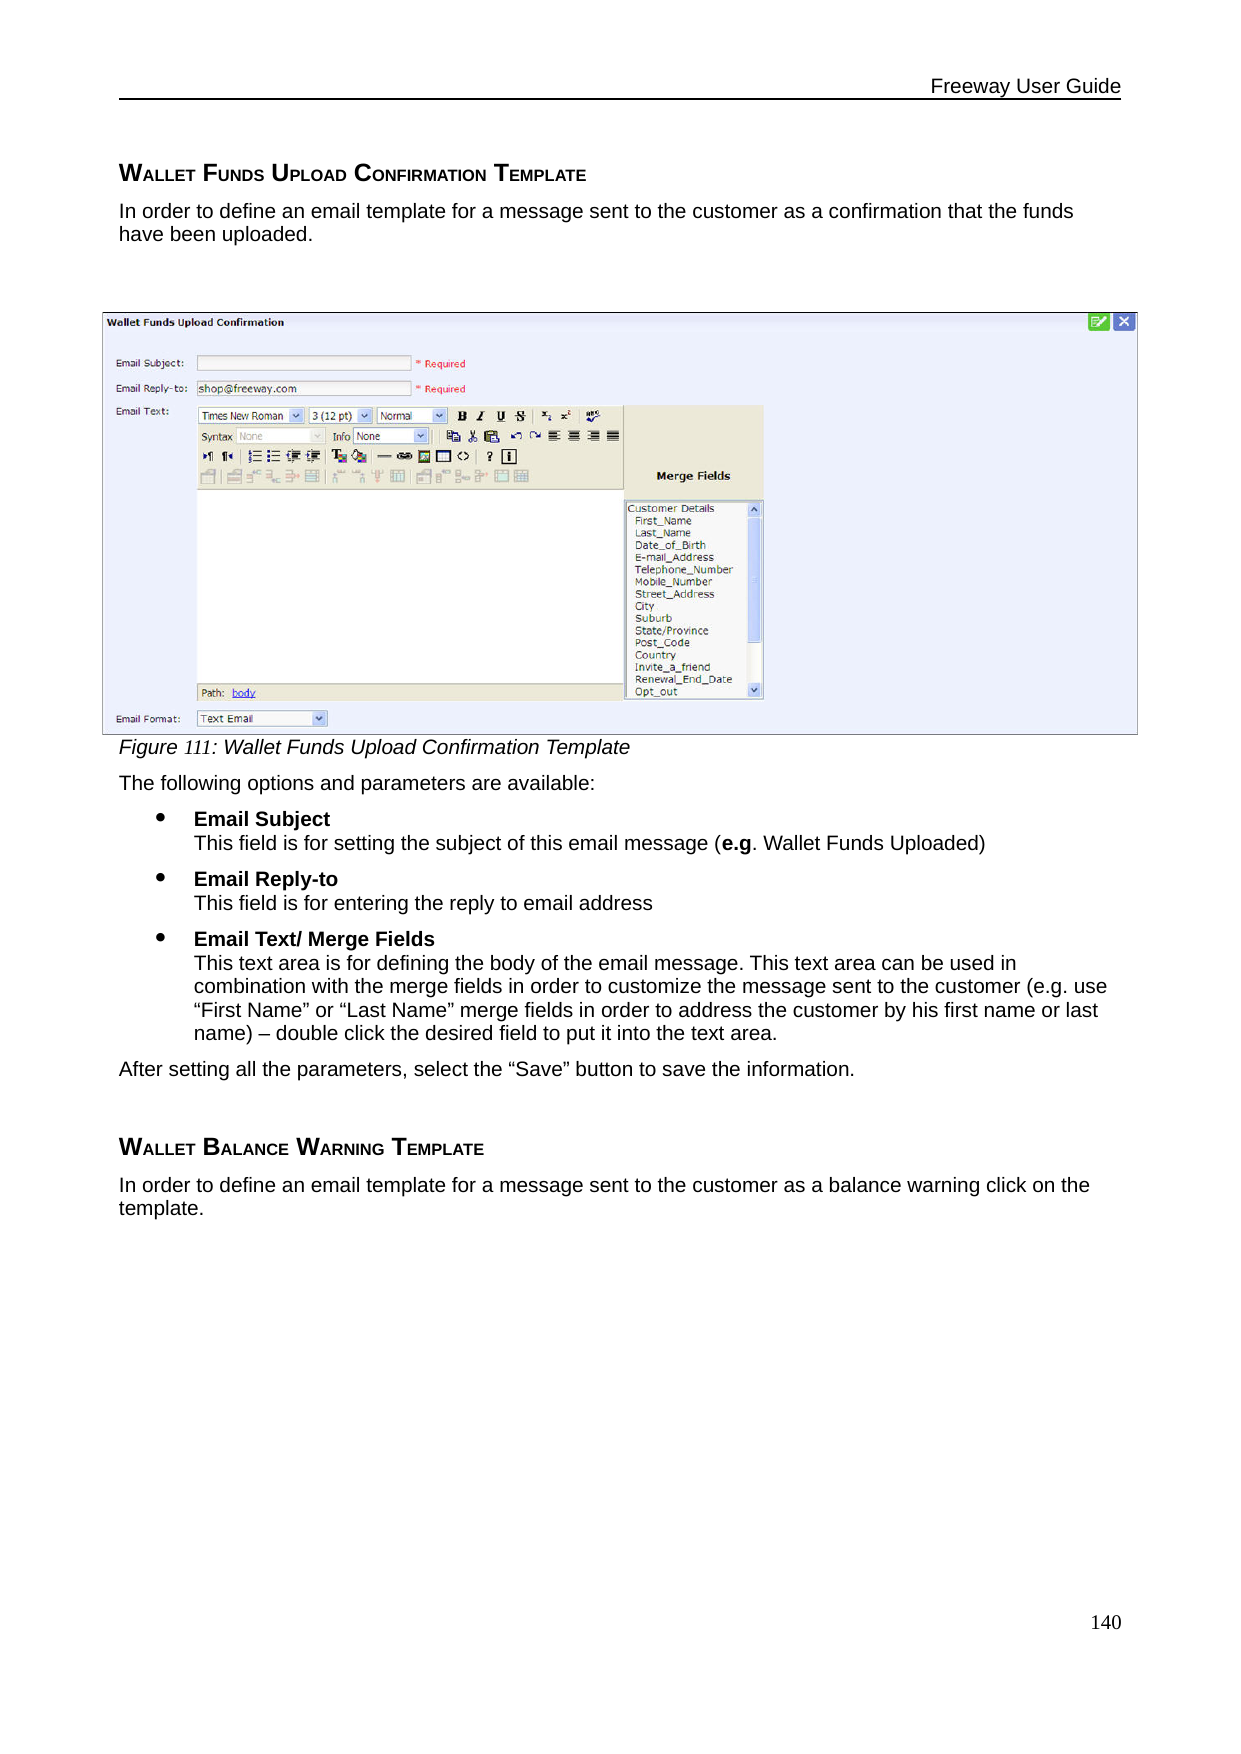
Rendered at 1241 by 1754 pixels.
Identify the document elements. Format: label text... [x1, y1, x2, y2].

list Email Reply-to This field is for entering the reply to email address [156, 867, 1121, 915]
subtitle Wallet Balance Warning Template [119, 1133, 1121, 1161]
text In order to define an email template for a message sent to the customer as a confirmation that the funds have been uploaded. [119, 199, 1121, 246]
text The following options and parameters are available: [119, 772, 1121, 795]
list Email Subject This field is for setting the subject of this email message (e.g. Wallet Funds Uploaded) [156, 807, 1121, 855]
text After setting all the parameters, select the “Save” button to save the information. [119, 1057, 1121, 1080]
picture [102, 312, 1138, 735]
list Email Text/ Merge Fields This text area is for defining the body of the email message. This text area can be used in combination with the merge fields in order to customize the message sent to the customer (e.g. use “First Name” or “Last Name” merge fields in order to address the customer by his first name or last name) – double click the desired field to put it into the text area. [156, 927, 1121, 1045]
subtitle Wallet Funds Upload Confirmation Template [119, 159, 1121, 187]
text In order to define an email template for a message sent to the customer as a balance warning click on the template. [119, 1173, 1121, 1220]
text Figure 111: Wallet Funds Upload Confirmation Template [119, 736, 1121, 759]
